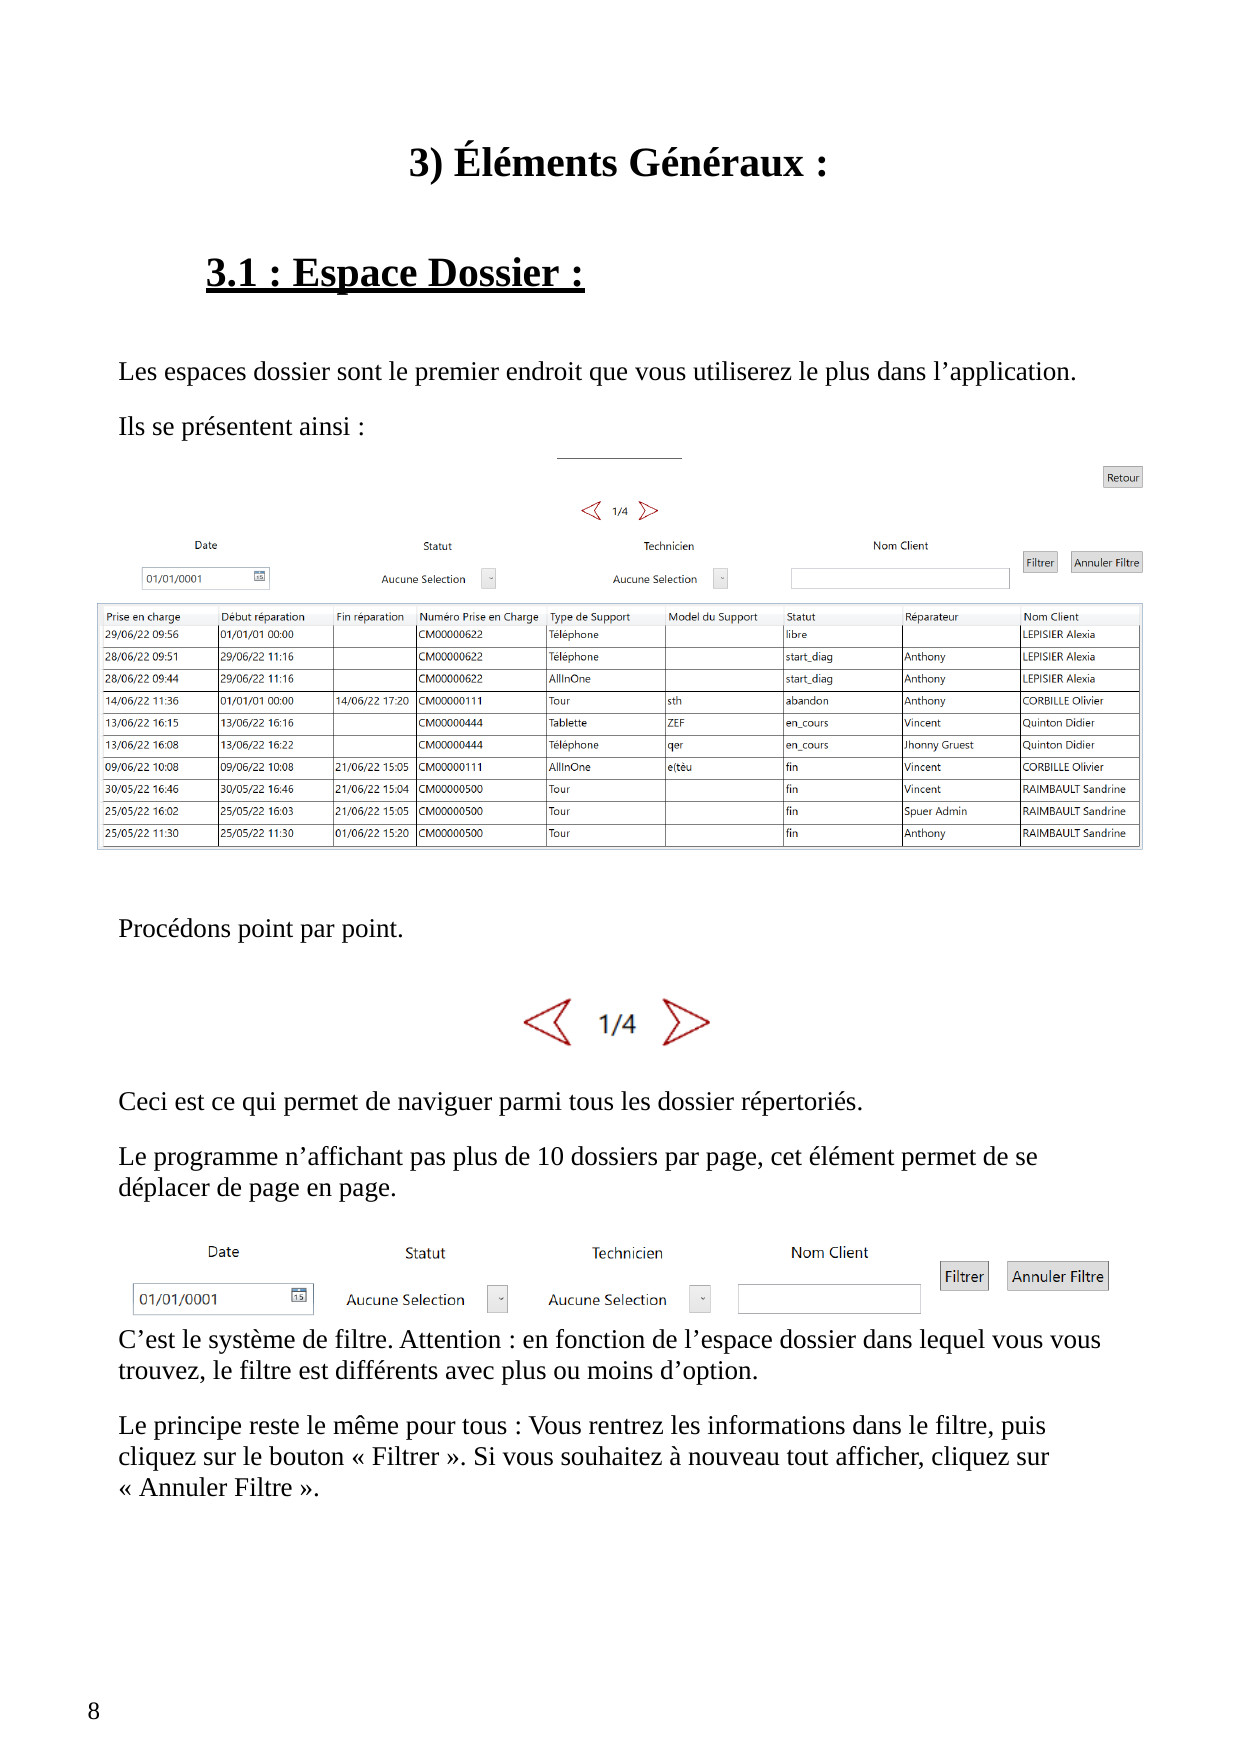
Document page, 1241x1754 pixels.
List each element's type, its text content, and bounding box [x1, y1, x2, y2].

subtitle 3) Éléments Généraux : [87, 137, 1151, 185]
text Le programme n’affichant pas plus de 10 dossiers par page, cet élément permet de se déplacer de page en page. [118, 1140, 1106, 1234]
picture [477, 943, 761, 1086]
subtitle 3.1 : Espace Dossier : [206, 247, 1151, 295]
text Ils se présentent ainsi : [118, 411, 1106, 442]
picture [125, 1233, 1113, 1323]
text Le principe reste le même pour tous : Vous rentrez les informations dans le filtre, puis cliquez sur le bouton « Filtrer ». Si vous souhaitez à nouveau tout afficher, cliquez sur « Annuler Filtre ». [118, 1409, 1106, 1503]
text C’est le système de filtre. Attention : en fonction de l’espace dossier dans lequel vous vous trouvez, le filtre est différents avec plus ou moins d’option. [118, 1323, 1106, 1385]
text Les espaces dossier sont le premier endroit que vous utiliserez le plus dans l’application. [118, 355, 1106, 387]
text Procédons point par point. [118, 912, 1106, 943]
text Ceci est ce qui permet de naviguer parmi tous les dossier répertoriés. [118, 1086, 1106, 1116]
picture [90, 458, 1148, 861]
